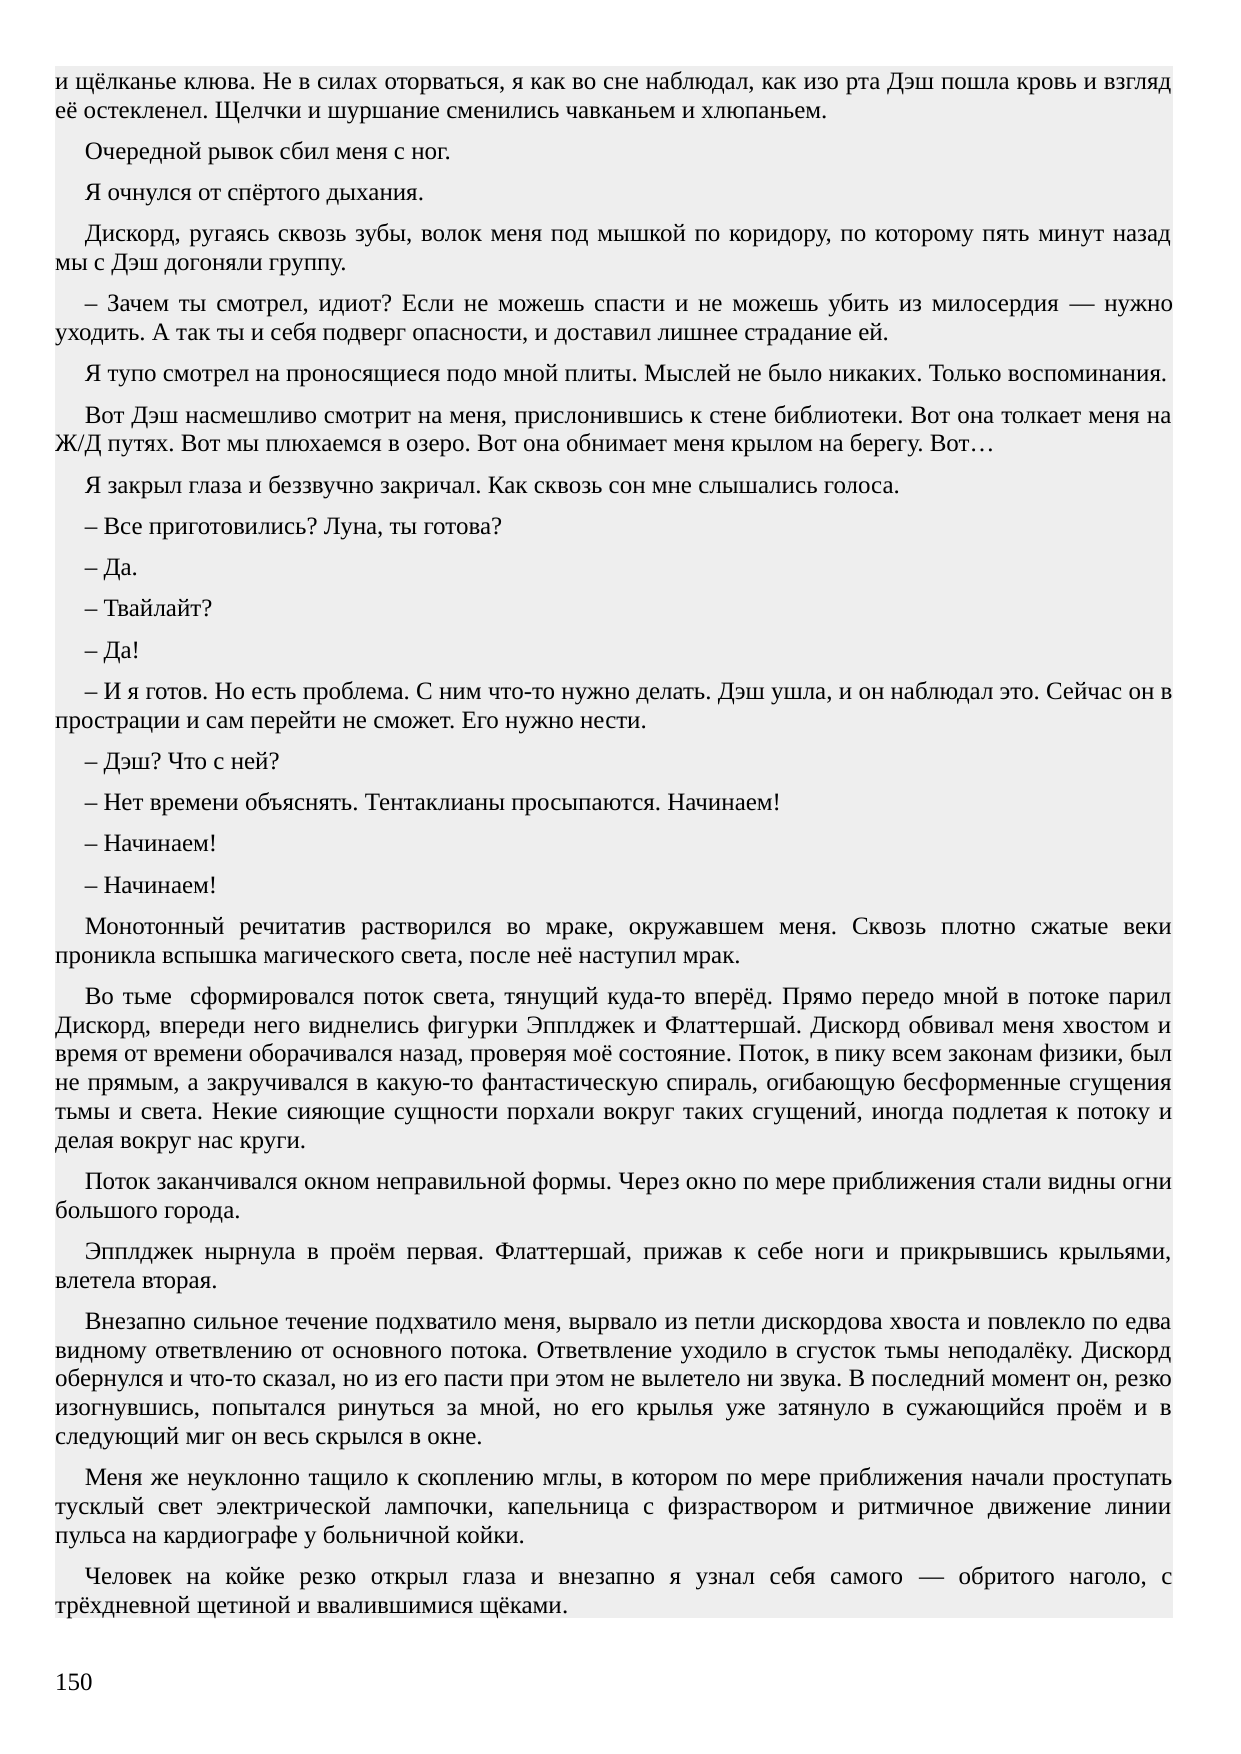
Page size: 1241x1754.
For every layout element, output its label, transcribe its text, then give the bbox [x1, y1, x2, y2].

text Дискорд, ругаясь сквозь зубы, волок меня под мышкой по коридору, по которому пять минут назад мы с Дэш догоняли группу. [55, 218, 1173, 276]
text Я очнулся от спёртого дыхания. [55, 177, 1173, 206]
text Монотонный речитатив растворился во мраке, окружавшем меня. Сквозь плотно сжатые веки проникла вспышка магического света, после неё наступил мрак. [55, 911, 1173, 968]
text – Дэш? Что с ней? [55, 746, 1173, 775]
text Поток заканчивался окном неправильной формы. Через окно по мере приближения стали видны огни большого города. [55, 1166, 1173, 1223]
text Человек на койке резко открыл глаза и внезапно я узнал себя самого — обритого наголо, с трёхдневной щетиной и ввалившимися щёками. [55, 1561, 1173, 1618]
text – Да! [55, 635, 1173, 663]
text и щёлканье клюва. Не в силах оторваться, я как во сне наблюдал, как изо рта Дэш пошла кровь и взгляд её остекленел. Щелчки и шуршание сменились чавканьем и хлюпаньем. [55, 66, 1173, 123]
text Эпплджек нырнула в проём первая. Флаттершай, прижав к себе ноги и прикрывшись крыльями, влетела вторая. [55, 1236, 1173, 1293]
text Очередной рывок сбил меня с ног. [55, 136, 1173, 165]
text Во тьме сформировался поток света, тянущий куда-то вперёд. Прямо передо мной в потоке парил Дискорд, впереди него виднелись фигурки Эпплджек и Флаттершай. Дискорд обвивал меня хвостом и время от времени оборачивался назад, проверяя моё состояние. Поток, в пику всем законам физики, был не прямым, а закручивался в какую-то фантастическую спираль, огибающую бесформенные сгущения тьмы и света. Некие сияющие сущности порхали вокруг таких сгущений, иногда подлетая к потоку и делая вокруг нас круги. [55, 981, 1173, 1153]
text – Твайлайт? [55, 593, 1173, 622]
text – И я готов. Но есть проблема. С ним что-то нужно делать. Дэш ушла, и он наблюдал это. Сейчас он в прострации и сам перейти не сможет. Его нужно нести. [55, 676, 1173, 733]
text – Нет времени объяснять. Тентаклианы просыпаются. Начинаем! [55, 787, 1173, 816]
text – Начинаем! [55, 870, 1173, 898]
text Меня же неуклонно тащило к скоплению мглы, в котором по мере приближения начали проступать тусклый свет электрической лампочки, капельница с физраствором и ритмичное движение линии пульса на кардиографе у больничной койки. [55, 1462, 1173, 1548]
text Я закрыл глаза и беззвучно закричал. Как сквозь сон мне слышались голоса. [55, 470, 1173, 498]
text Внезапно сильное течение подхватило меня, вырвало из петли дискордова хвоста и повлекло по едва видному ответвлению от основного потока. Ответвление уходило в сгусток тьмы неподалёку. Дискорд обернулся и что-то сказал, но из его пасти при этом не вылетело ни звука. В последний момент он, резко изогнувшись, попытался ринуться за мной, но его крылья уже затянуло в сужающийся проём и в следующий миг он весь скрылся в окне. [55, 1306, 1173, 1450]
text Вот Дэш насмешливо смотрит на меня, прислонившись к стене библиотеки. Вот она толкает меня на Ж/Д путях. Вот мы плюхаемся в озеро. Вот она обнимает меня крылом на берегу. Вот… [55, 400, 1173, 457]
text – Да. [55, 552, 1173, 581]
text – Зачем ты смотрел, идиот? Если не можешь спасти и не можешь убить из милосердия — нужно уходить. А так ты и себя подверг опасности, и доставил лишнее страдание ей. [55, 288, 1173, 346]
text – Начинаем! [55, 828, 1173, 857]
text Я тупо смотрел на проносящиеся подо мной плиты. Мыслей не было никаких. Только воспоминания. [55, 358, 1173, 387]
text – Все приготовились? Луна, ты готова? [55, 511, 1173, 540]
